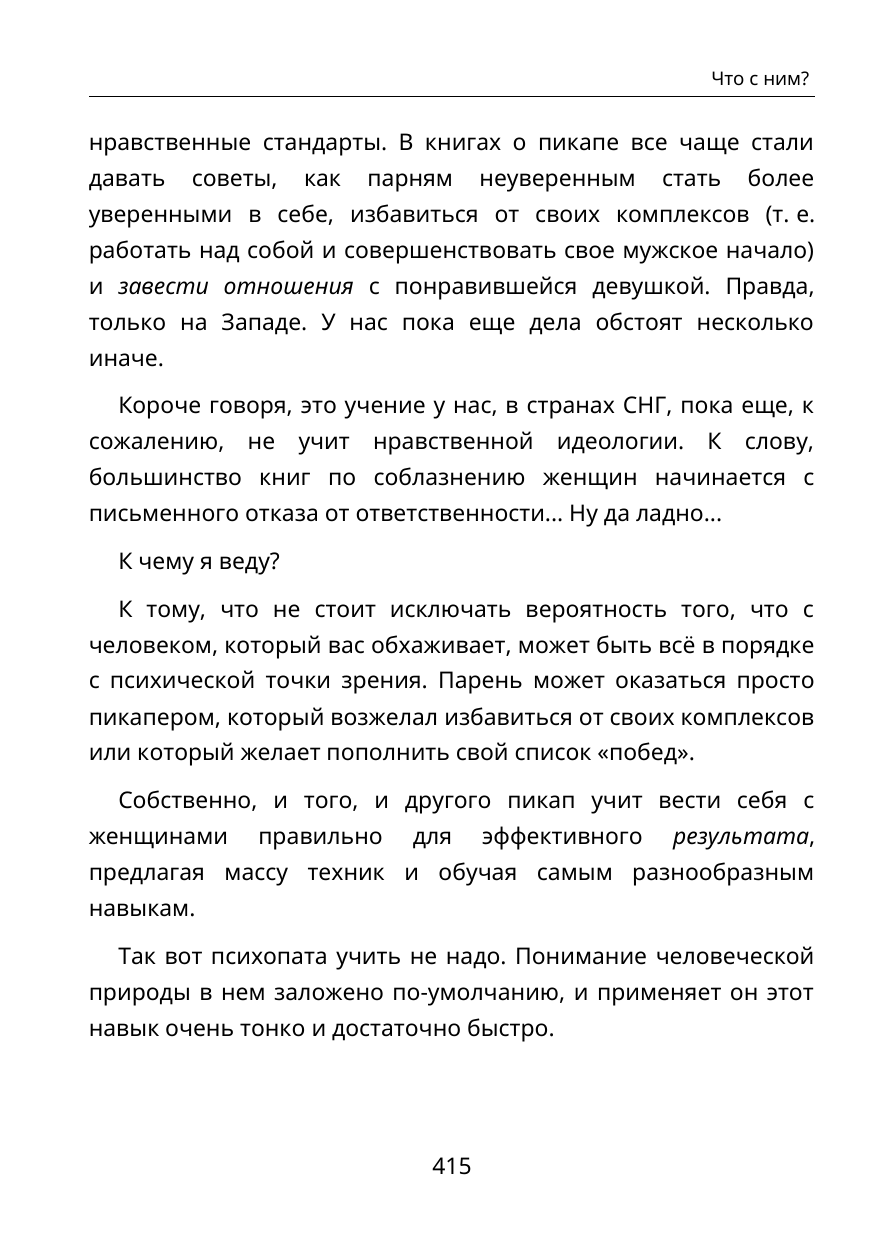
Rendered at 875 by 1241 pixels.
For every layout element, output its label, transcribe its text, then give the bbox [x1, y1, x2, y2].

text Короче говоря, это учение у нас, в странах СНГ, пока еще, к сожалению, не учит нравственной идеологии. К слову, большинство книг по соблазнению женщин начинается с письменного отказа от ответственности... Ну да ладно... [88, 389, 815, 528]
text К чему я веду? [88, 545, 815, 576]
text К тому, что не стоит исключать вероятность того, что с человеком, который вас обхаживает, может быть всё в порядке с психической точки зрения. Парень может оказаться просто пикапером, который возжелал избавиться от своих комплексов или который желает пополнить свой список «побед». [88, 593, 815, 768]
text нравственные стандарты. В книгах о пикапе все чаще стали давать советы, как парням неуверенным стать более уверенными в себе, избавиться от своих комплексов (т. е. работать над собой и совершенствовать свое мужское начало) и завести отношения с понравившейся девушкой. Правда, только на Западе. У нас пока еще дела обстоят несколько иначе. [88, 126, 815, 373]
text Так вот психопата учить не надо. Понимание человеческой природы в нем заложено по-умолчанию, и применяет он этот навык очень тонко и достаточно быстро. [88, 939, 815, 1043]
text Собственно, и того, и другого пикап учит вести себя с женщинами правильно для эффективного результата, предлагая массу техник и обучая самым разнообразным навыкам. [88, 784, 815, 923]
